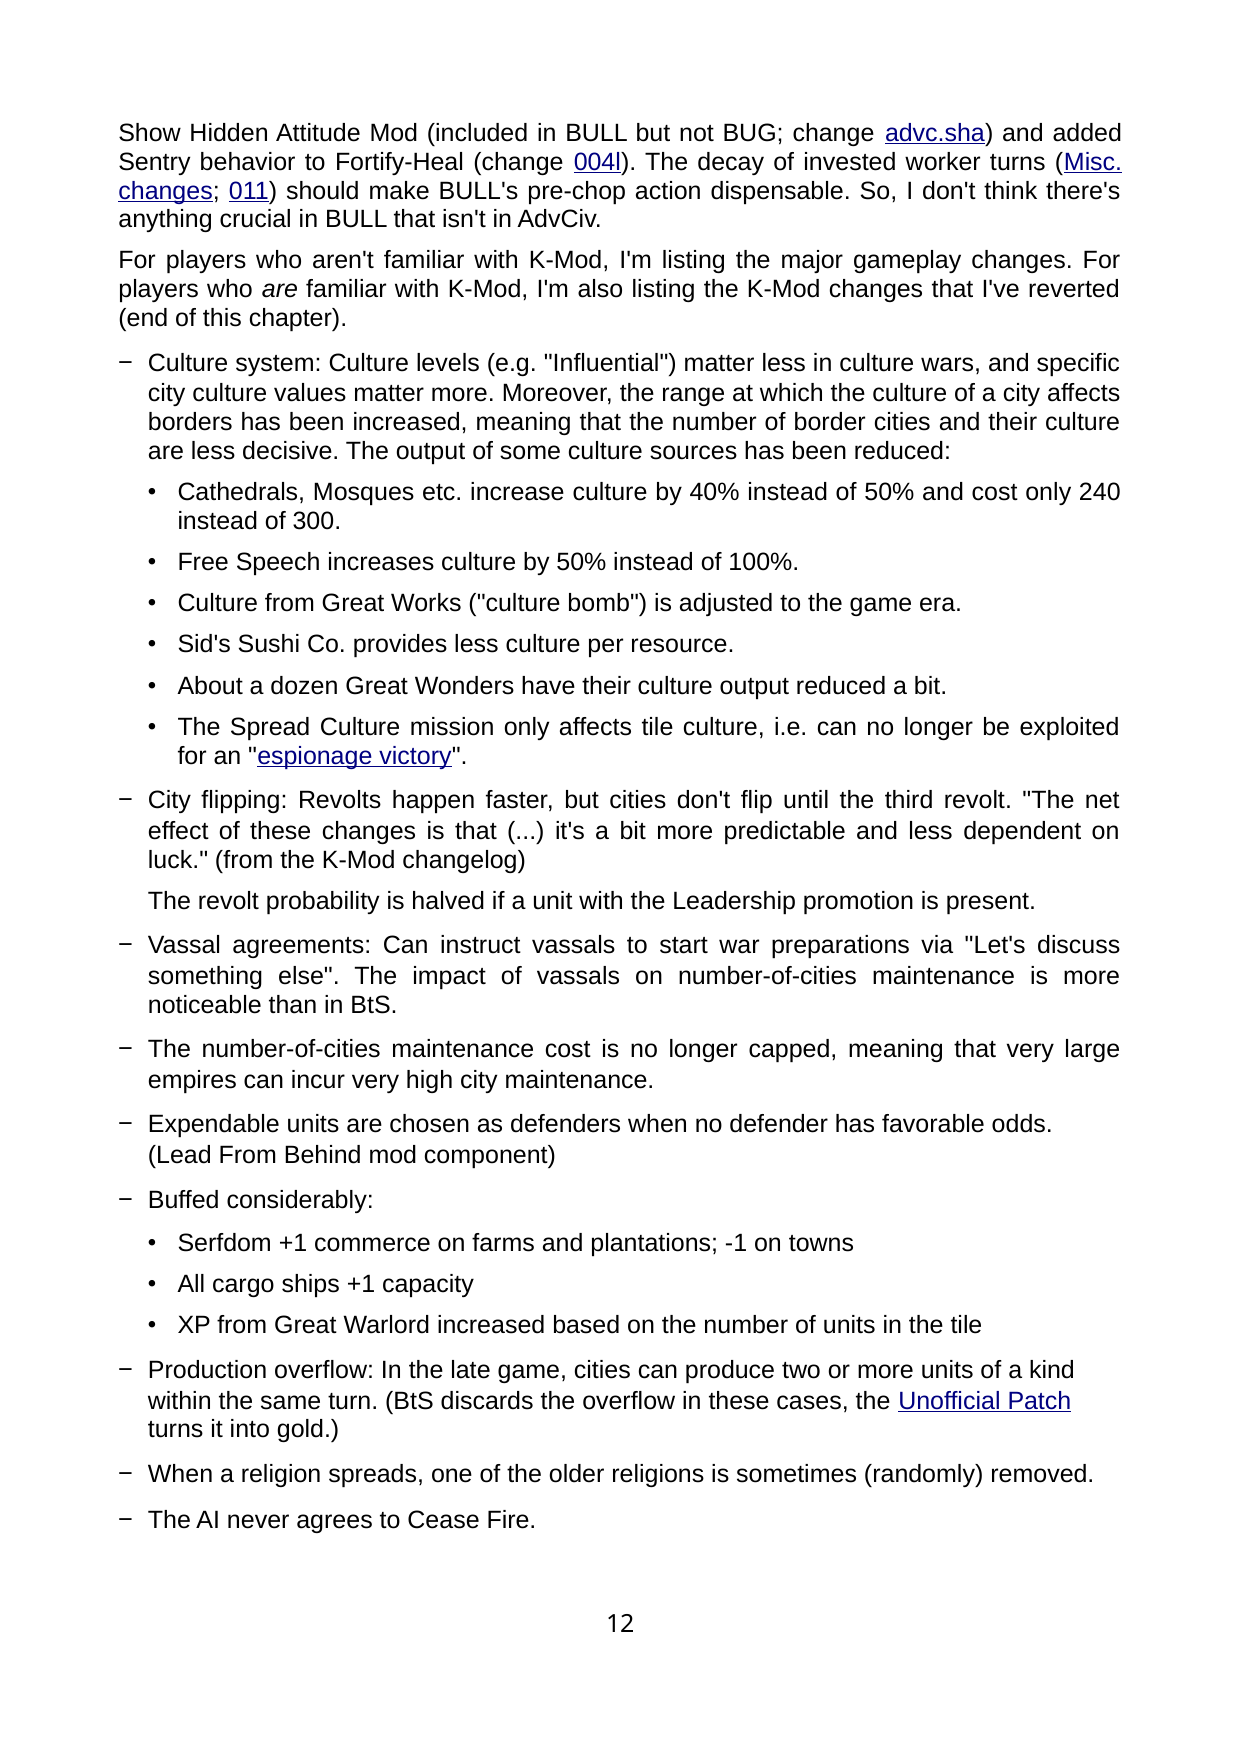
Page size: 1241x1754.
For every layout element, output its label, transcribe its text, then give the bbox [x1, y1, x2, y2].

list Vassal agreements: Can instruct vassals to start war preparations via "Let's discuss something else". The impact of vassals on number-of-cities maintenance is more noticeable than in BtS. [118, 927, 1122, 1018]
list Free Speech increases culture by 50% instead of 100%. [148, 547, 1122, 576]
list Serfdom +1 commerce on farms and plantations; -1 on towns [148, 1228, 1122, 1257]
list Culture system: Culture levels (e.g. "Influential") matter less in culture wars, and specific city culture values matter more. Moreover, the range at which the culture of a city affects borders has been increased, meaning that the number of border cities and their culture are less decisive. The output of some culture sources has been reduced: [118, 344, 1122, 464]
list Culture from Great Works ("culture bomb") is adjusted to the game era. [148, 588, 1122, 617]
text Show Hidden Attitude Mod (included in BULL but not BUG; change advc.sha) and added Sentry behavior to Fortify-Heal (change 004l). The decay of invested worker turns (Misc. changes; 011) should make BULL's pre-chop action dispensable. So, I don't think there's anything crucial in BULL that isn't in AdvCiv. [118, 118, 1122, 233]
list Expendable units are chosen as defenders when no defender has favorable odds. (Lead From Behind mod component) [118, 1106, 1122, 1169]
list City flipping: Revolts happen faster, but cities don't flip until the third revolt. "The net effect of these changes is that (...) it's a bit more predictable and less dependent on luck." (from the K-Mod changelog) [118, 782, 1122, 873]
text For players who aren't familiar with K-Mod, I'm listing the major gameplay changes. For players who are familiar with K-Mod, I'm also listing the K-Mod changes that I've reverted (end of this chapter). [118, 246, 1122, 332]
list Buffed considerably: [118, 1181, 1122, 1215]
list XP from Great Warlord increased based on the number of units in the tile [148, 1310, 1122, 1339]
list Sid's Sushi Co. provides less culture per resource. [148, 629, 1122, 658]
list The number-of-cities maintenance cost is no longer capped, meaning that very large empires can incur very high city maintenance. [118, 1031, 1122, 1094]
list The revolt probability is halved if a unit with the Leadership promotion is present. [118, 886, 1122, 914]
list The Spread Culture mission only affects tile culture, i.e. can no longer be exploited for an "espionage victory". [148, 712, 1122, 769]
list About a dozen Great Wonders have their culture output reduced a bit. [148, 671, 1122, 699]
list Cathedrals, Mosques etc. increase culture by 40% instead of 50% and cost only 240 instead of 300. [148, 477, 1122, 534]
list Production overflow: In the late game, cities can produce two or more units of a kind within the same turn. (BtS discards the overflow in these cases, the Unofficial Patch turns it into gold.) [118, 1352, 1122, 1443]
list All cargo ships +1 capacity [148, 1269, 1122, 1298]
list The AI never agrees to Cease Fire. [118, 1502, 1122, 1536]
list When a religion spreads, one of the older religions is sometimes (randomly) removed. [118, 1456, 1122, 1489]
